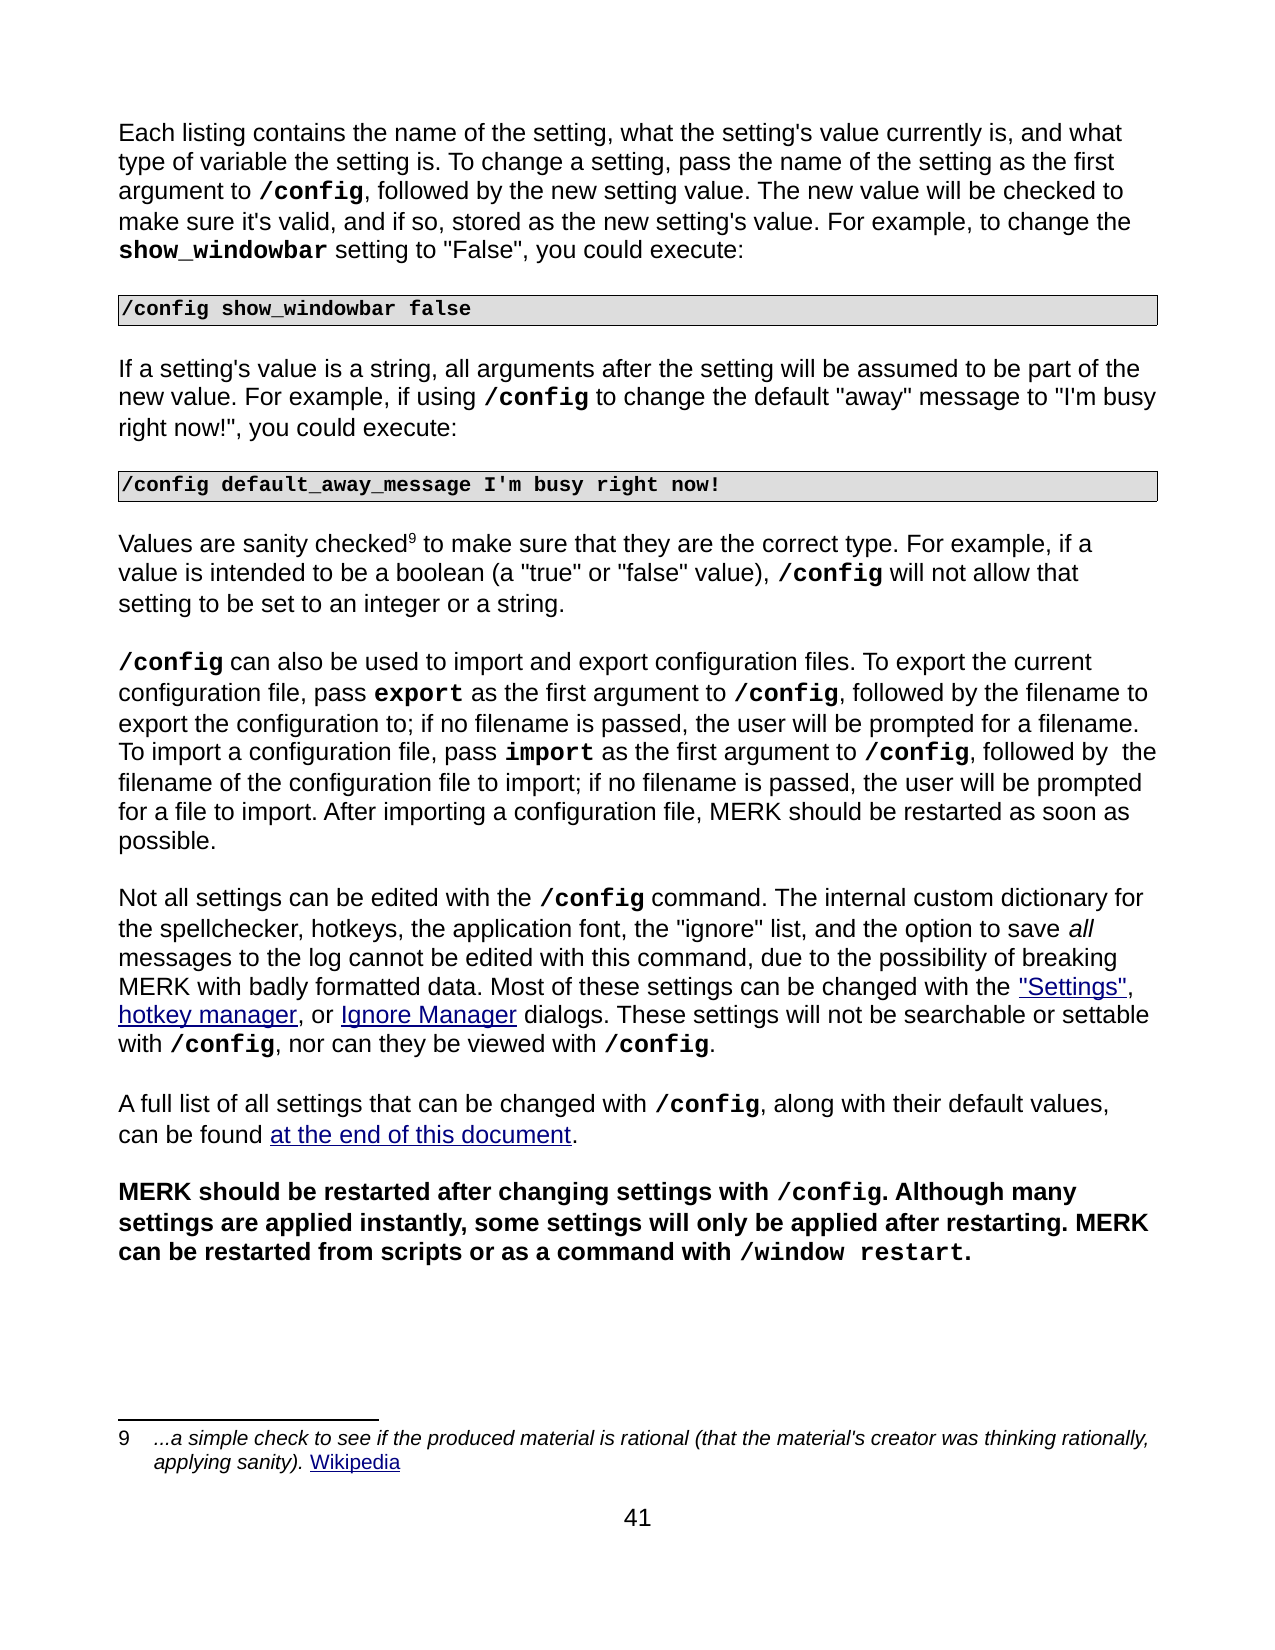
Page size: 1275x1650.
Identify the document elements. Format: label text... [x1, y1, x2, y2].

text A full list of all settings that can be changed with /config, along with their default values, can be found at the end of this document. [118, 1089, 1157, 1148]
text If a setting's value is a string, all arguments after the setting will be assumed to be part of the new value. For example, if using /config to change the default "away" message to "I'm busy right now!", you could execute: [118, 354, 1157, 442]
text /config can also be used to import and export configuration files. To export the current configuration file, pass export as the first argument to /config, followed by the filename to export the configuration to; if no filename is passed, the user will be prompted for a filename. To import a configuration file, pass import as the first argument to /config, followed by the filename of the configuration file to import; if no filename is passed, the user will be prompted for a file to import. After importing a configuration file, MERK should be restarted as soon as possible. [118, 647, 1157, 854]
text Each listing contains the name of the setting, what the setting's value currently is, and what type of variable the setting is. To change a setting, pass the name of the setting as the first argument to /config, followed by the new setting value. The new value will be checked to make sure it's valid, and if so, stored as the new setting's value. For example, to change the show_windowbar setting to "False", you could execute: [118, 118, 1157, 266]
text MERK should be restarted after changing settings with /config. Although many settings are applied instantly, some settings will only be applied after restarting. MERK can be restarted from scripts or as a command with /window restart. [118, 1177, 1157, 1268]
text ...a simple check to see if the produced material is rational (that the material's creator was thinking rationally, applying sanity). Wikipedia [118, 1426, 1157, 1474]
table_header /config show_windowbar false [119, 296, 1157, 325]
text Not all settings can be edited with the /config command. The internal custom dictionary for the spellchecker, hotkeys, the application font, the "ignore" list, and the option to save all messages to the log cannot be edited with this command, due to the possibility of breaking MERK with badly formatted data. Most of these settings can be changed with the "Settings", hotkey manager, or Ignore Manager dialogs. These settings will not be searchable or settable with /config, nor can they be viewed with /config. [118, 883, 1157, 1060]
table_header /config default_away_message I'm busy right now! [119, 472, 1157, 501]
text Values are sanity checked to make sure that they are the correct type. For example, if a value is intended to be a boolean (a "true" or "false" value), /config will not allow that setting to be set to an integer or a string. [118, 529, 1157, 618]
